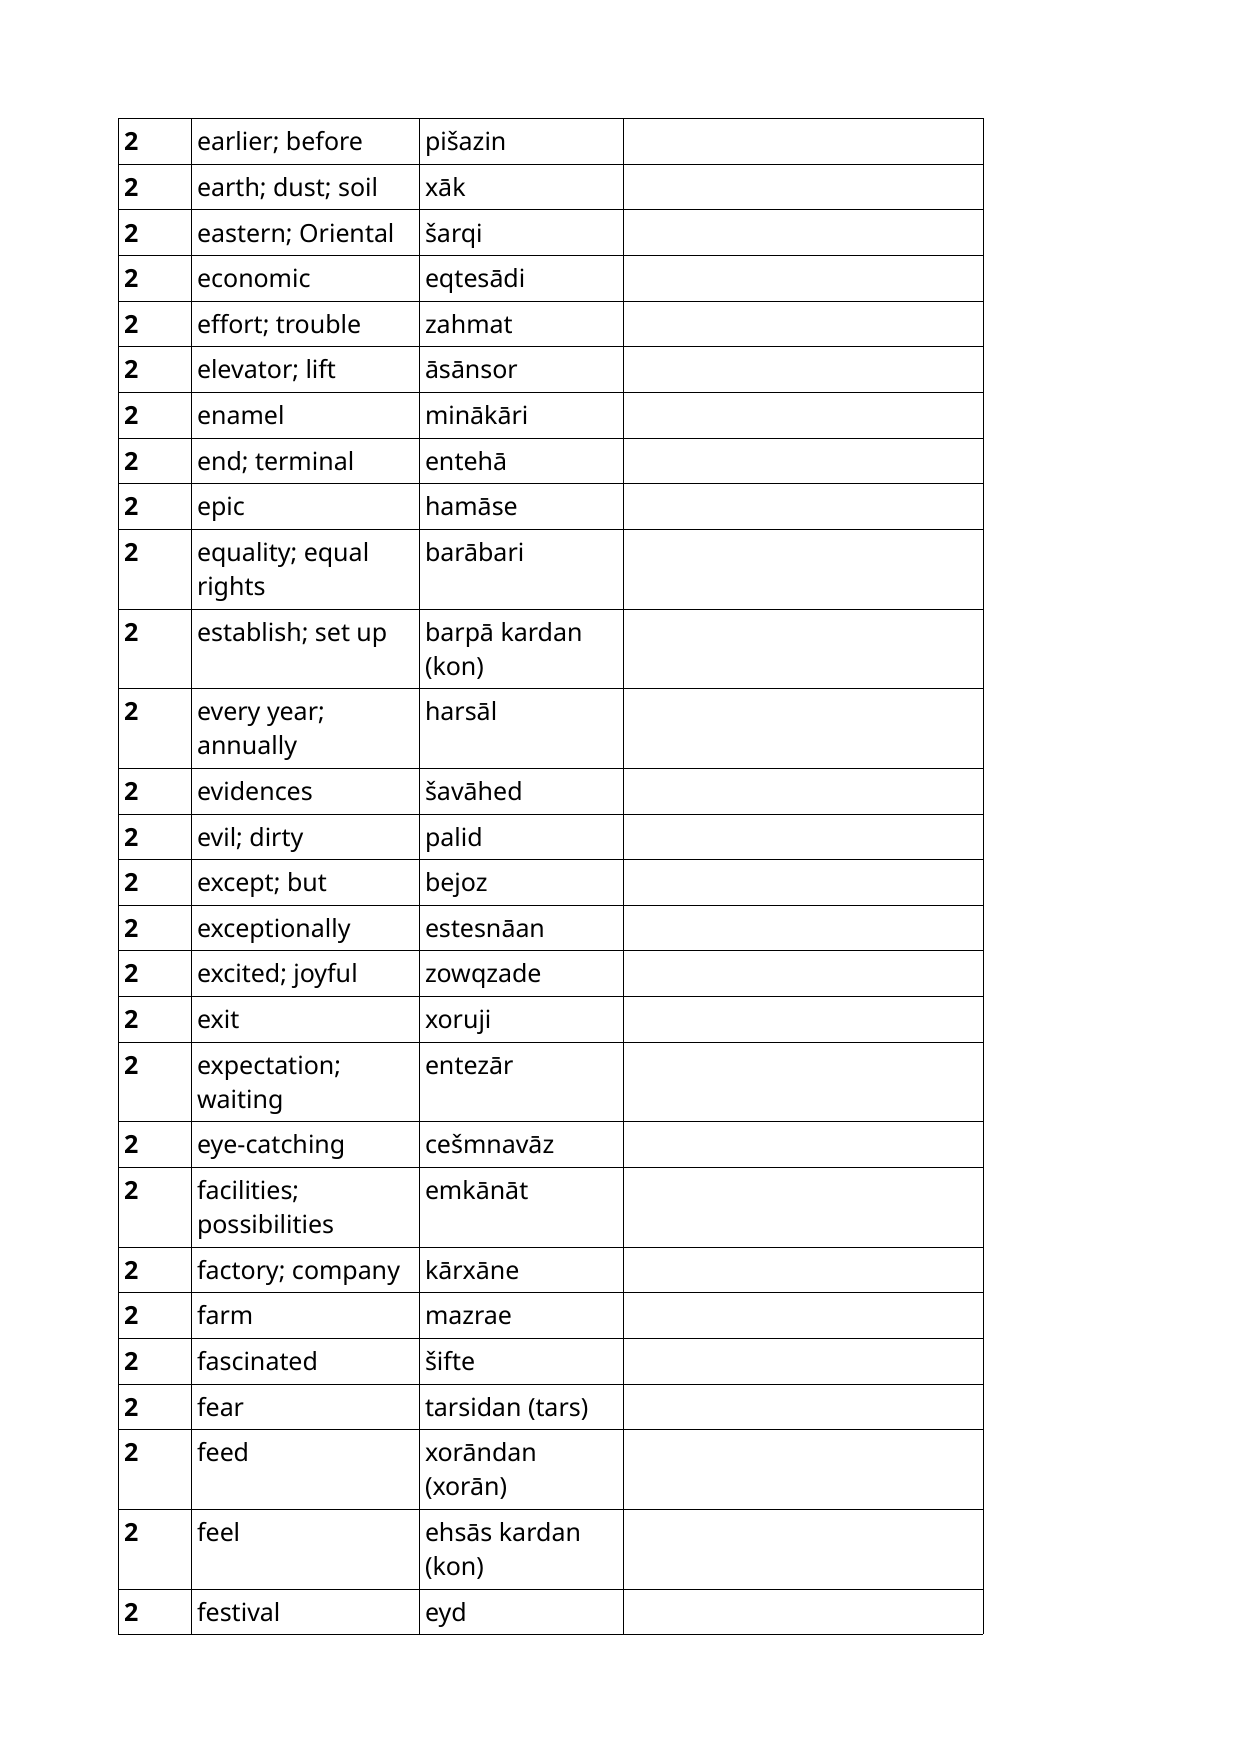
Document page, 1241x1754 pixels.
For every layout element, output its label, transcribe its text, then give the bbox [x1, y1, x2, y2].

table_cell [624, 689, 983, 768]
table_cell cešmnavāz [420, 1122, 623, 1167]
table_cell [624, 439, 983, 483]
table_cell barābari [420, 530, 623, 608]
table_cell 2 [119, 1430, 191, 1509]
table_cell 2 [119, 484, 191, 529]
table_cell establish; set up [192, 610, 419, 688]
table_cell eye‐catching [192, 1122, 419, 1167]
table_cell [624, 530, 983, 608]
table_cell [624, 210, 983, 255]
table_cell harsāl [420, 689, 623, 768]
table_cell šifte [420, 1339, 623, 1383]
table_cell 2 [119, 1510, 191, 1588]
table_cell 2 [119, 1590, 191, 1634]
table_cell 2 [119, 906, 191, 950]
table_cell [624, 1385, 983, 1429]
table_cell palid [420, 815, 623, 859]
table_cell 2 [119, 1385, 191, 1429]
table_cell eyd [420, 1590, 623, 1634]
table_cell [624, 1510, 983, 1588]
table_cell [624, 302, 983, 346]
table_cell 2 [119, 997, 191, 1042]
table_cell [624, 1339, 983, 1383]
table_cell 2 [119, 439, 191, 483]
table_cell expectation; waiting [192, 1043, 419, 1121]
table_cell 2 [119, 610, 191, 688]
table_cell [624, 997, 983, 1042]
table_cell [624, 165, 983, 209]
table_cell fear [192, 1385, 419, 1429]
table_cell [624, 1430, 983, 1509]
table_cell xoruji [420, 997, 623, 1042]
table_cell 2 [119, 393, 191, 437]
table_cell 2 [119, 119, 191, 164]
table_cell exceptionally [192, 906, 419, 950]
table_cell āsānsor [420, 347, 623, 392]
table_cell bejoz [420, 860, 623, 905]
table_cell [624, 1590, 983, 1634]
table_cell [624, 769, 983, 813]
table_cell enamel [192, 393, 419, 437]
table_cell factory; company [192, 1248, 419, 1292]
table_cell 2 [119, 815, 191, 859]
table_cell earlier; before [192, 119, 419, 164]
table_cell pišazin [420, 119, 623, 164]
table_cell facilities; possibilities [192, 1168, 419, 1247]
table_cell effort; trouble [192, 302, 419, 346]
table_cell estesnāan [420, 906, 623, 950]
table_cell 2 [119, 1122, 191, 1167]
table_cell xorāndan (xorān) [420, 1430, 623, 1509]
table_cell eqtesādi [420, 256, 623, 301]
table_cell elevator; lift [192, 347, 419, 392]
table_cell [624, 860, 983, 905]
table_cell epic [192, 484, 419, 529]
table_cell feed [192, 1430, 419, 1509]
table_cell [624, 1293, 983, 1338]
table_cell minākāri [420, 393, 623, 437]
table_cell equality; equal rights [192, 530, 419, 608]
table_cell except; but [192, 860, 419, 905]
table_cell kārxāne [420, 1248, 623, 1292]
table_cell 2 [119, 165, 191, 209]
table_cell economic [192, 256, 419, 301]
table_cell [624, 610, 983, 688]
table_cell 2 [119, 530, 191, 608]
table_cell [624, 119, 983, 164]
table_cell ehsās kardan (kon) [420, 1510, 623, 1588]
table_cell 2 [119, 689, 191, 768]
table_cell 2 [119, 1043, 191, 1121]
table_cell [624, 1043, 983, 1121]
table_cell evil; dirty [192, 815, 419, 859]
table_cell mazrae [420, 1293, 623, 1338]
table_cell 2 [119, 1168, 191, 1247]
table_cell 2 [119, 769, 191, 813]
table_cell 2 [119, 302, 191, 346]
table_cell 2 [119, 1293, 191, 1338]
table_cell fascinated [192, 1339, 419, 1383]
table_cell entezār [420, 1043, 623, 1121]
table_cell tarsidan (tars) [420, 1385, 623, 1429]
table_cell farm [192, 1293, 419, 1338]
table_cell 2 [119, 210, 191, 255]
table_cell 2 [119, 951, 191, 996]
table_cell exit [192, 997, 419, 1042]
table_cell 2 [119, 1248, 191, 1292]
table_cell [624, 256, 983, 301]
table_cell [624, 815, 983, 859]
table_cell zowqzade [420, 951, 623, 996]
table_cell [624, 1122, 983, 1167]
table_cell [624, 347, 983, 392]
table_cell festival [192, 1590, 419, 1634]
table_cell 2 [119, 1339, 191, 1383]
table_cell [624, 951, 983, 996]
table_cell 2 [119, 256, 191, 301]
table_cell 2 [119, 860, 191, 905]
table_cell [624, 906, 983, 950]
table_cell [624, 1248, 983, 1292]
table_cell end; terminal [192, 439, 419, 483]
table_cell zahmat [420, 302, 623, 346]
table_cell 2 [119, 347, 191, 392]
table_cell šavāhed [420, 769, 623, 813]
table_cell evidences [192, 769, 419, 813]
table_cell xāk [420, 165, 623, 209]
table_cell eastern; Oriental [192, 210, 419, 255]
table_cell barpā kardan (kon) [420, 610, 623, 688]
table_cell feel [192, 1510, 419, 1588]
table_cell every year; annually [192, 689, 419, 768]
table_cell excited; joyful [192, 951, 419, 996]
table_cell [624, 393, 983, 437]
table_cell earth; dust; soil [192, 165, 419, 209]
table_cell emkānāt [420, 1168, 623, 1247]
table_cell hamāse [420, 484, 623, 529]
table_cell šarqi [420, 210, 623, 255]
table_cell [624, 484, 983, 529]
table_cell [624, 1168, 983, 1247]
table_cell entehā [420, 439, 623, 483]
